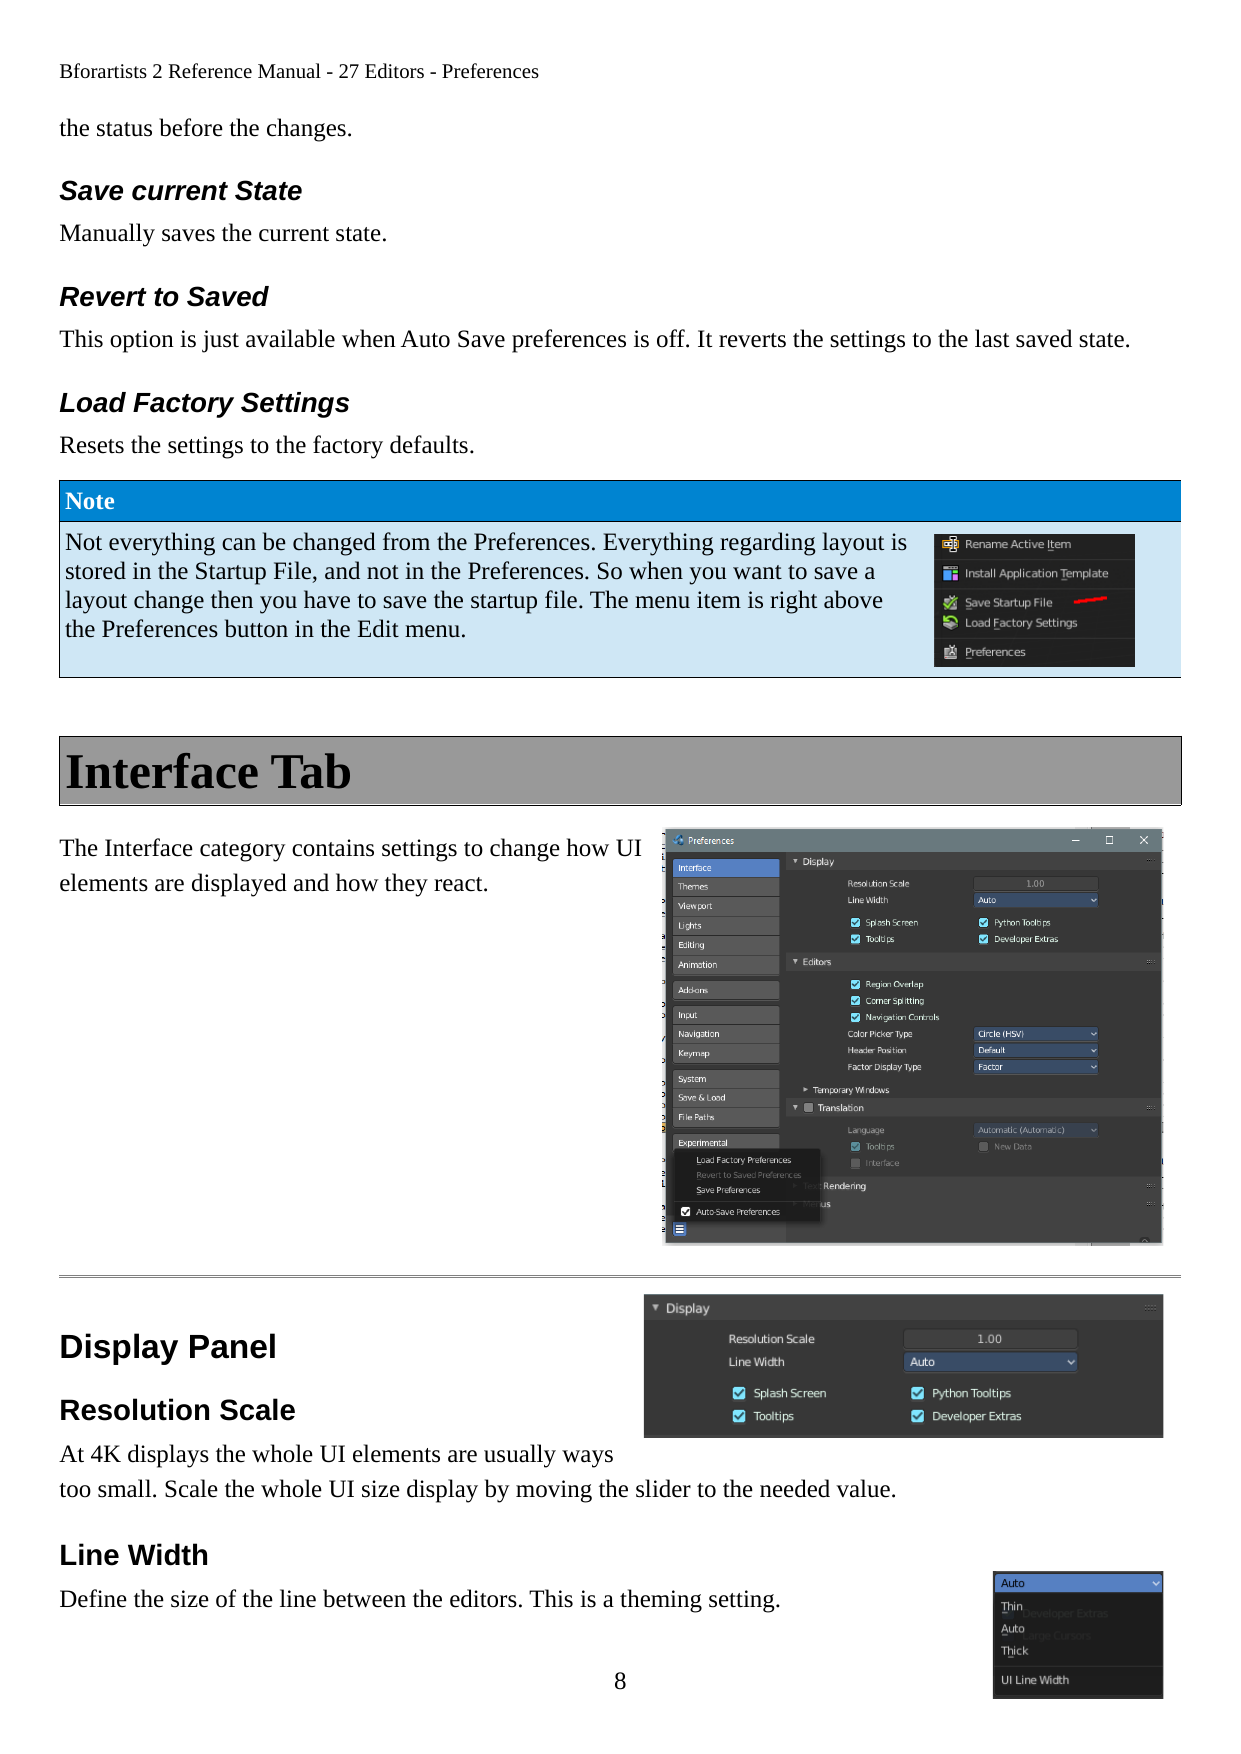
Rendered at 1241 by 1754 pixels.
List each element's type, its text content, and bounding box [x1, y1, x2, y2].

subtitle Save current State [59, 174, 1181, 206]
subtitle Resolution Scale [59, 1393, 643, 1427]
picture [662, 827, 1164, 1246]
subtitle Line Width [59, 1537, 1181, 1571]
text Resets the settings to the factory defaults. [59, 430, 1181, 459]
text At 4K displays the whole UI elements are usually ways too small. Scale the whole UI size display by moving the slider to the needed value. [59, 1439, 1181, 1503]
text This option is just available when Auto Save preferences is off. It reverts the settings to the last saved state. [59, 324, 1181, 353]
picture [934, 534, 1135, 667]
table_header Note [60, 481, 1181, 521]
text Manually saves the current state. [59, 218, 1181, 247]
text the status before the changes. [59, 113, 1181, 141]
picture [992, 1571, 1164, 1699]
subtitle Revert to Saved [59, 280, 1181, 312]
subtitle [1164, 1393, 1181, 1427]
subtitle [1164, 1327, 1181, 1366]
table_cell Not everything can be changed from the Preferences. Everything regarding layout is stored in the Startup File, and not in the Preferences. So when you want to save a layout change then you have to save the startup file. The menu item is right above the Preferences button in the Edit menu. [60, 522, 1181, 677]
table_header Interface Tab [60, 737, 1181, 804]
subtitle Load Factory Settings [59, 386, 1181, 418]
subtitle Display Panel [59, 1327, 643, 1366]
text The Interface category contains settings to change how UI elements are displayed and how they react. [59, 833, 662, 897]
text Define the size of the line between the editors. This is a theming setting. [59, 1584, 992, 1612]
picture [643, 1294, 1164, 1438]
